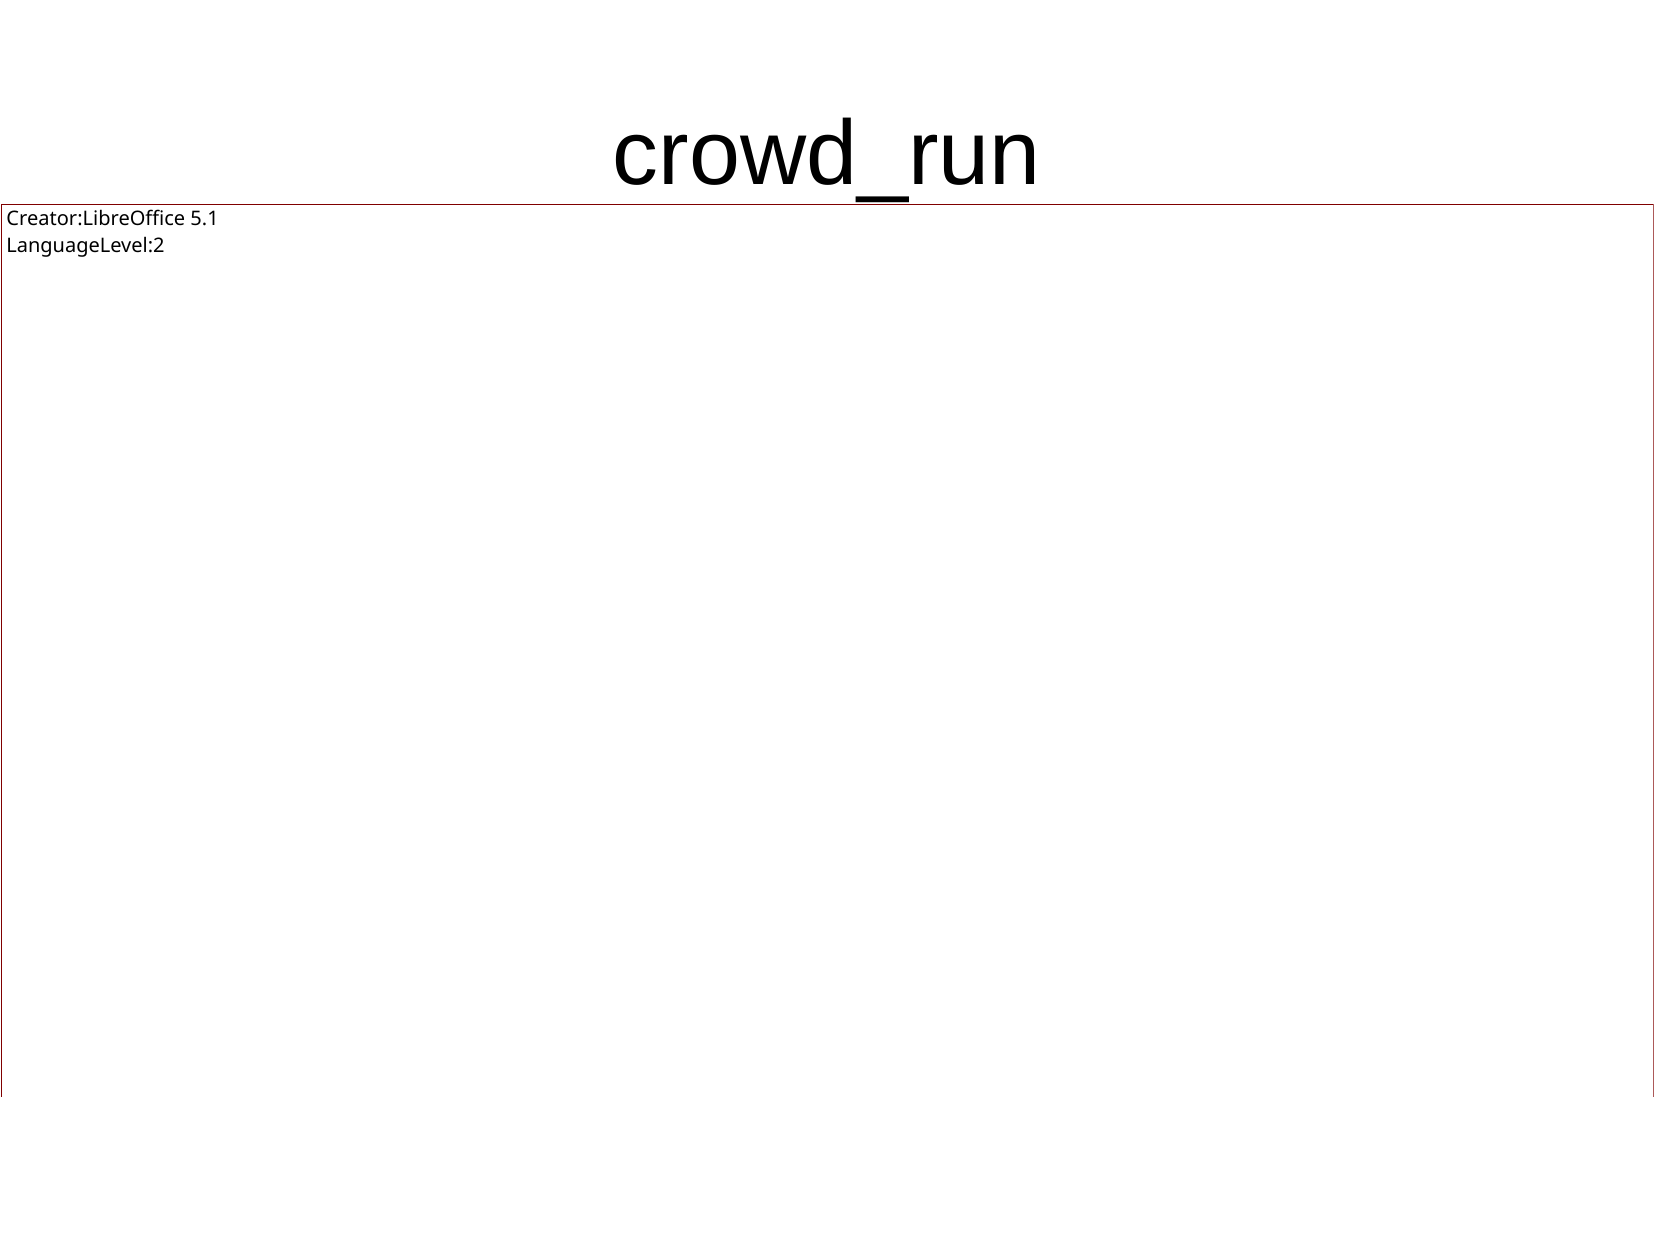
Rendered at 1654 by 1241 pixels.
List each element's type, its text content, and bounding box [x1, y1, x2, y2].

picture [0, 202, 1654, 1097]
title crowd_run [82, 49, 1571, 202]
